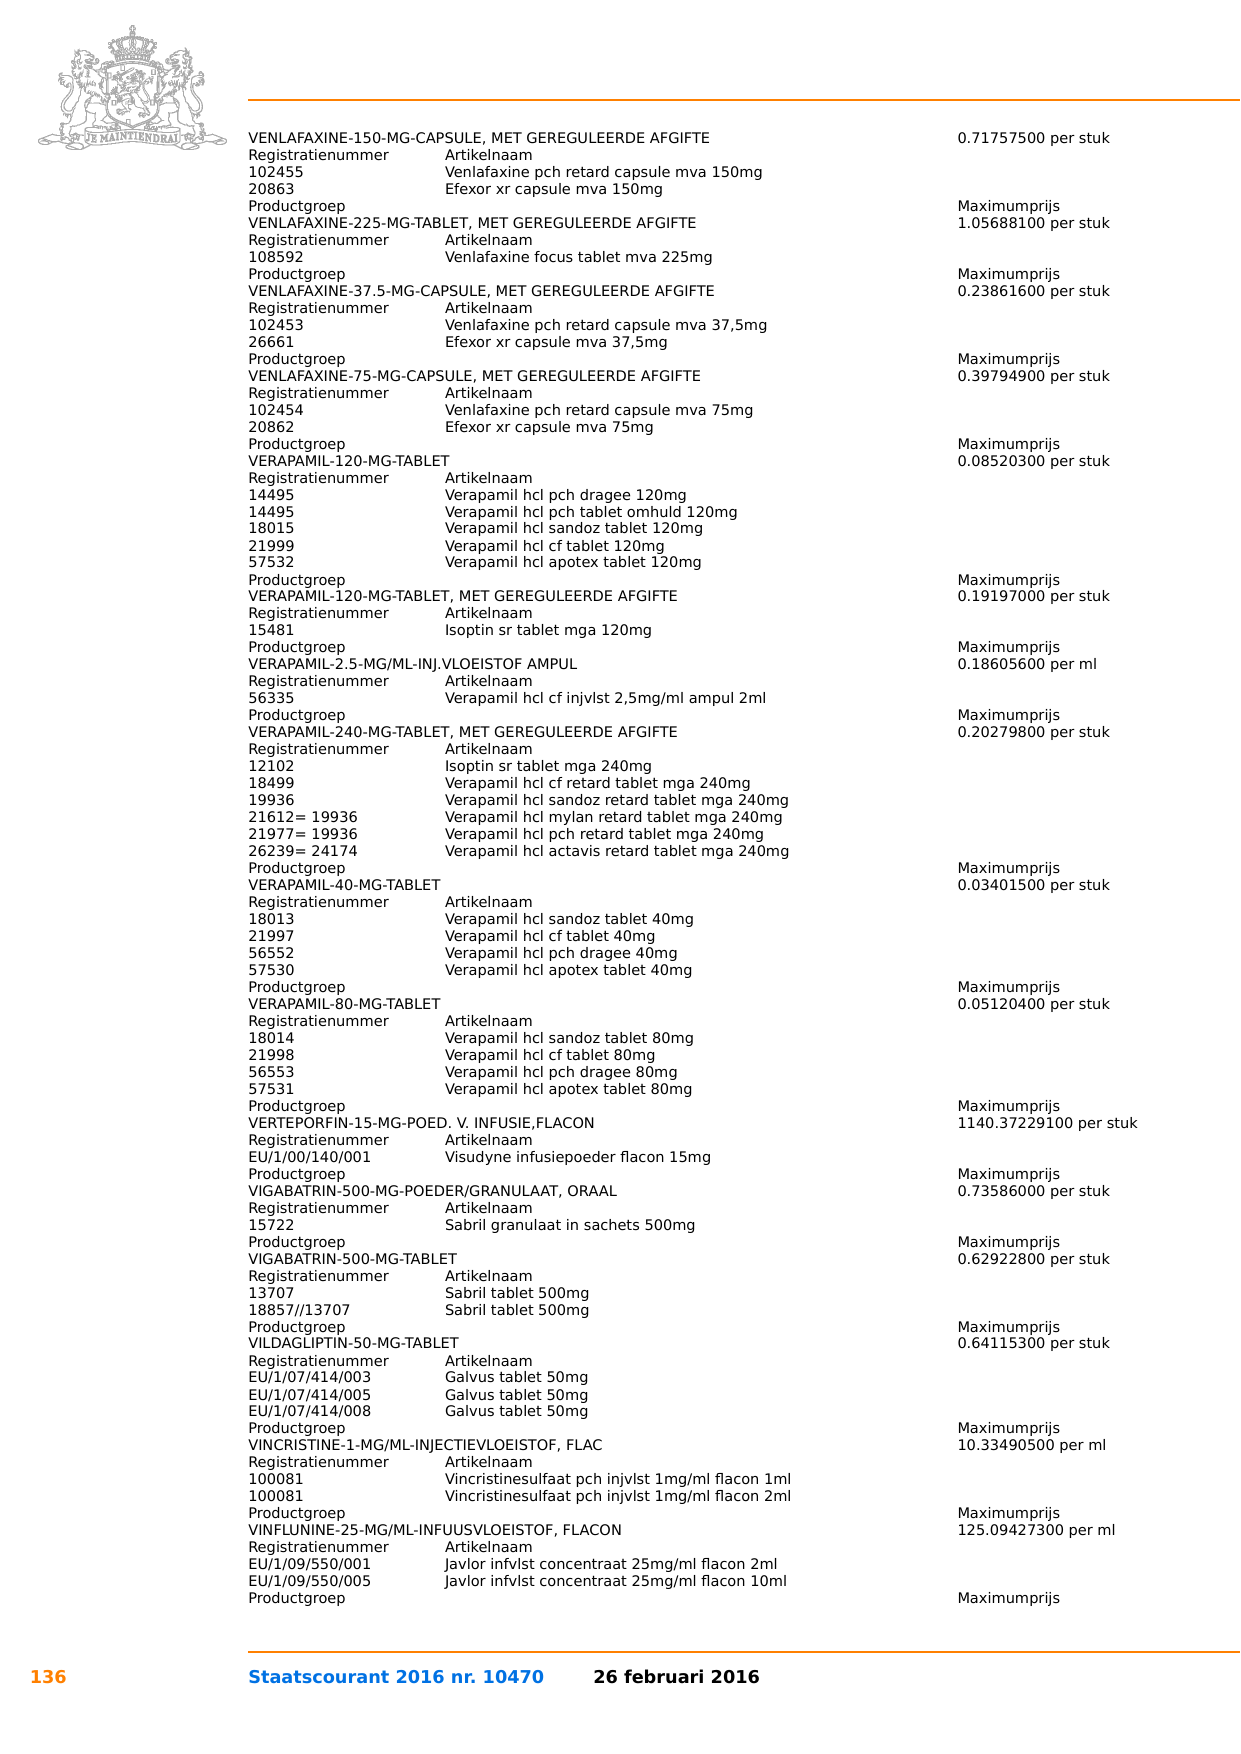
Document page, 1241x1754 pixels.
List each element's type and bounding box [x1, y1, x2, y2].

picture [38, 25, 227, 150]
